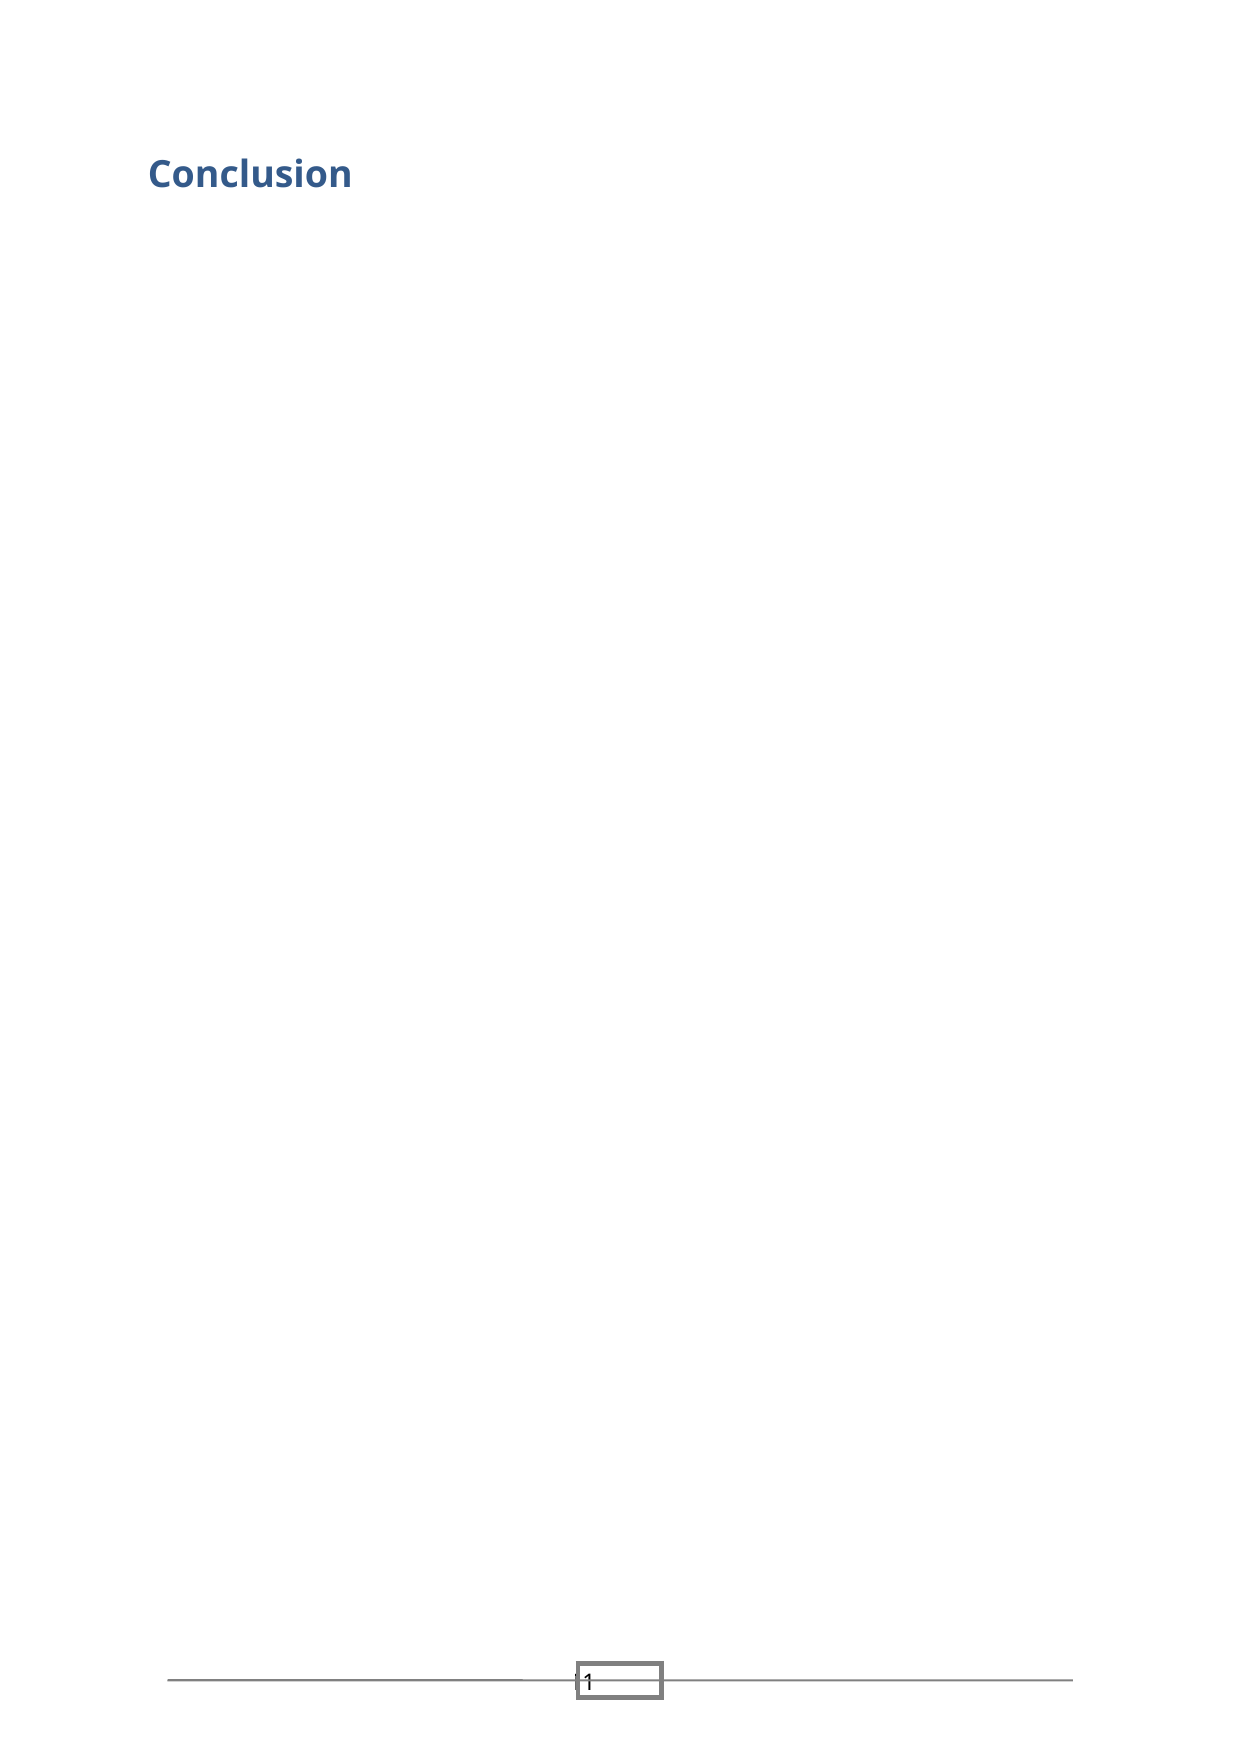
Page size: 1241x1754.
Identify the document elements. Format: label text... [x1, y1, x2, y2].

subtitle Conclusion [148, 148, 1093, 199]
